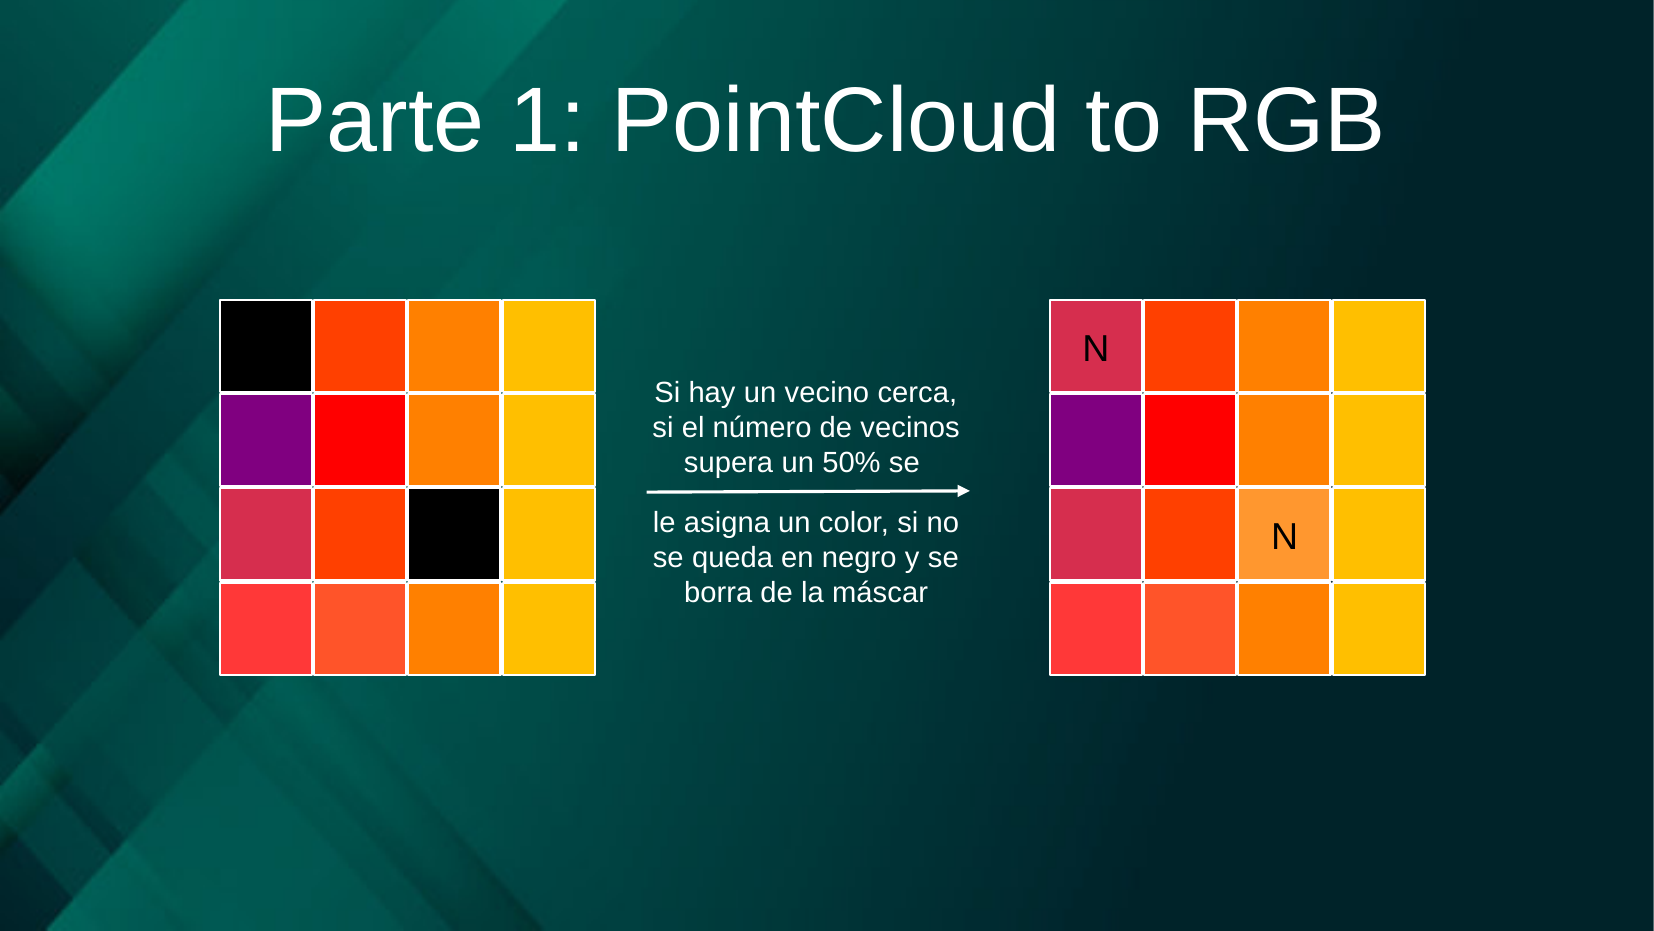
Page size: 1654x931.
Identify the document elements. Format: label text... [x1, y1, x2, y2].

text_box [1332, 582, 1425, 675]
text_box [408, 582, 501, 675]
text_box [1238, 394, 1331, 487]
title Parte 1: PointCloud to RGB [82, 37, 1571, 193]
text_box le asigna un color, si no se queda en negro y se borra de la máscar [637, 518, 975, 594]
text_box [1238, 299, 1331, 392]
text_box [219, 488, 312, 581]
picture [0, 0, 1654, 931]
text_box [408, 394, 501, 487]
text_box Si hay un vecino cerca, si el número de vecinos supera un 50% se [637, 388, 975, 464]
text_box E [219, 299, 312, 392]
text_box [1049, 582, 1142, 675]
text_box [502, 299, 595, 392]
text_box N [1238, 488, 1331, 581]
text_box [314, 488, 407, 581]
text_box [1144, 394, 1237, 487]
text_box [1332, 394, 1425, 487]
text_box [219, 394, 312, 487]
text_box [1238, 582, 1331, 675]
text_box E [408, 488, 501, 581]
text_box [1049, 488, 1142, 581]
text_box [1144, 488, 1237, 581]
text_box [219, 582, 312, 675]
text_box [502, 488, 595, 581]
text_box [1144, 299, 1237, 392]
text_box [502, 582, 595, 675]
text_box [314, 582, 407, 675]
text_box [314, 394, 407, 487]
text_box N [1049, 299, 1142, 392]
text_box [1144, 582, 1237, 675]
text_box [1332, 488, 1425, 581]
text_box [408, 299, 501, 392]
text_box [502, 394, 595, 487]
text_box [1049, 394, 1142, 487]
text_box [314, 299, 407, 392]
text_box [1332, 299, 1425, 392]
